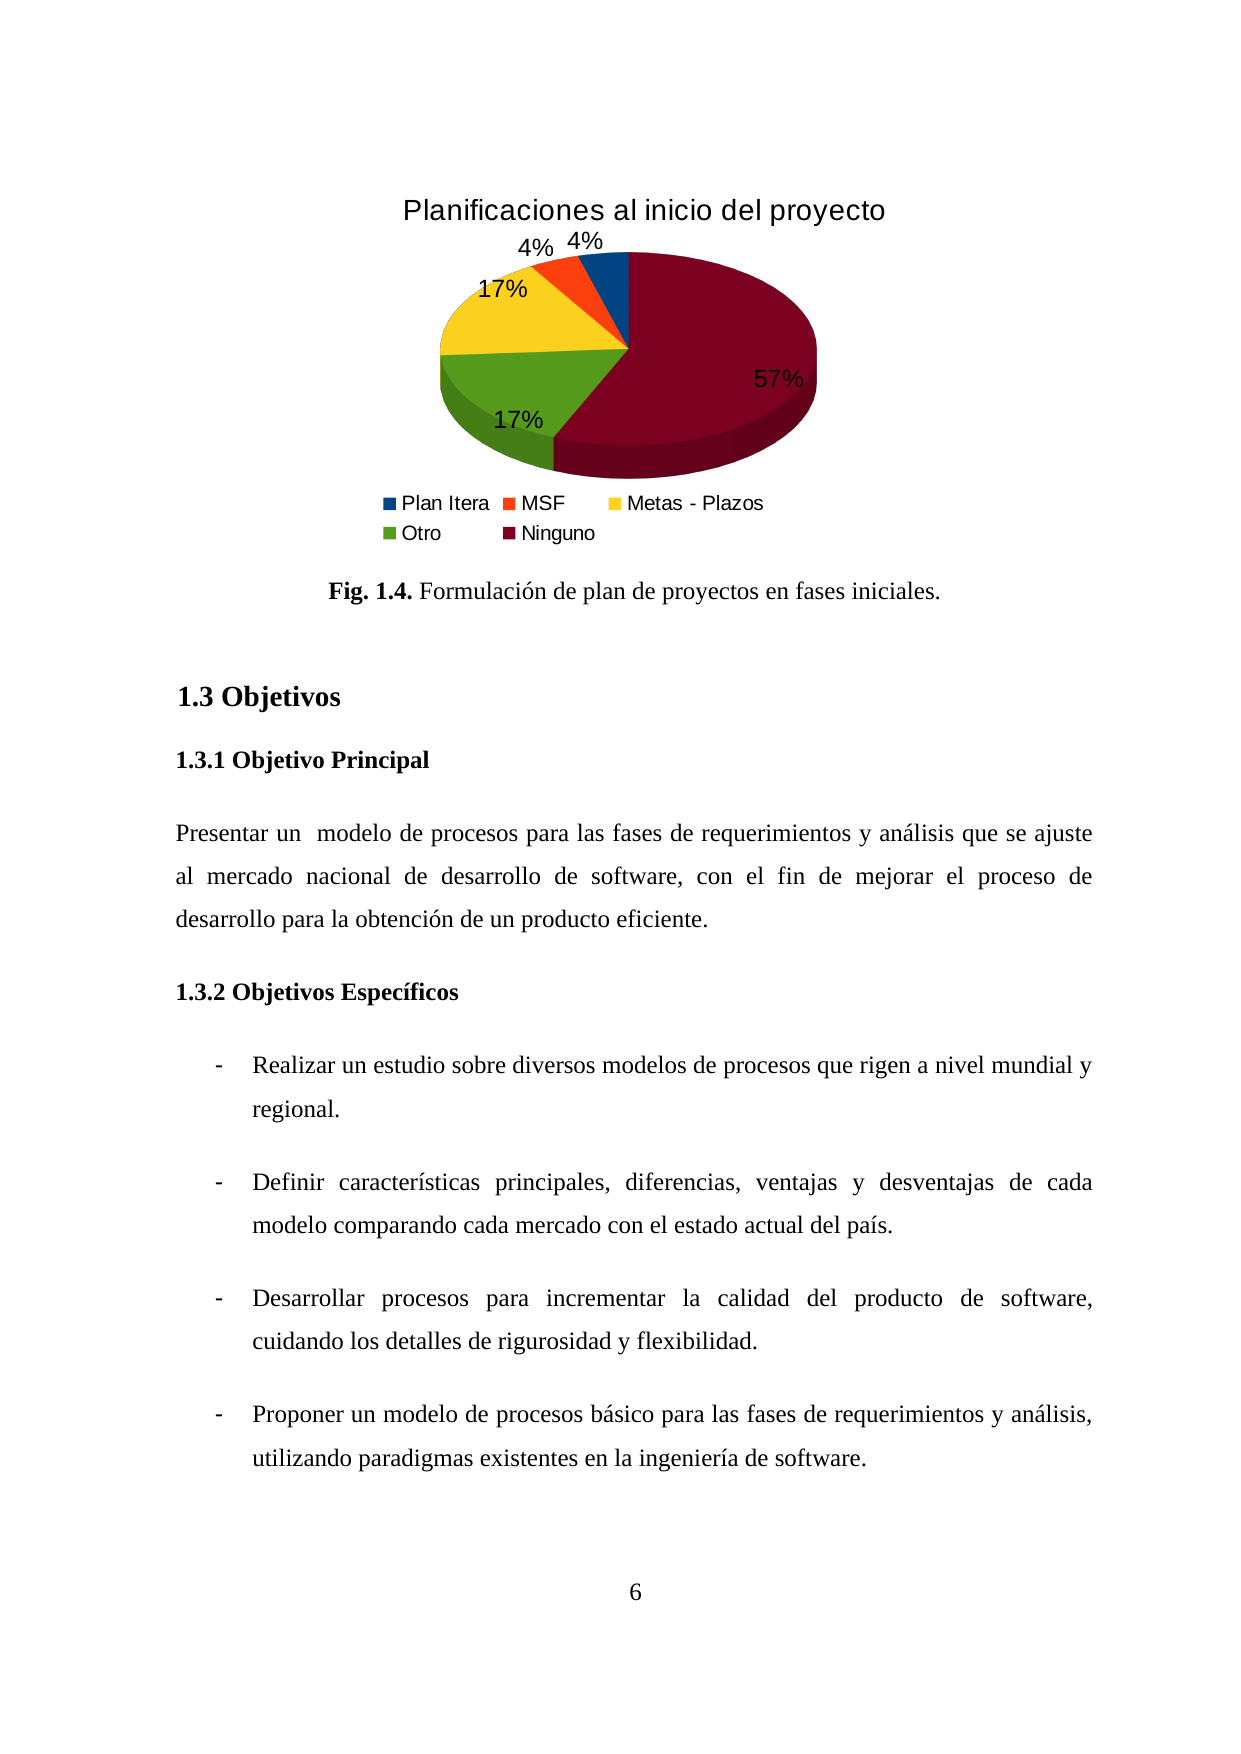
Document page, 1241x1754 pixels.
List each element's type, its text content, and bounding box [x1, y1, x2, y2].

list Definir características principales, diferencias, ventajas y desventajas de cada modelo comparando cada mercado con el estado actual del país. [214, 1167, 1093, 1239]
text 1.3.2 Objetivos Específicos [175, 977, 1093, 1006]
subtitle 1.3 Objetivos [177, 679, 1093, 713]
list Desarrollar procesos para incrementar la calidad del producto de software, cuidando los detalles de rigurosidad y flexibilidad. [214, 1283, 1093, 1355]
text 1.3.1 Objetivo Principal [175, 745, 1093, 773]
list Proponer un modelo de procesos básico para las fases de requerimientos y análisis, utilizando paradigmas existentes en la ingeniería de software. [214, 1399, 1093, 1471]
text Presentar un modelo de procesos para las fases de requerimientos y análisis que se ajuste al mercado nacional de desarrollo de software, con el fin de mejorar el proceso de desarrollo para la obtención de un producto eficiente. [175, 818, 1093, 933]
text Fig. 1.4. Formulación de plan de proyectos en fases iniciales. [175, 177, 1093, 605]
list Realizar un estudio sobre diversos modelos de procesos que rigen a nivel mundial y regional. [214, 1050, 1093, 1122]
